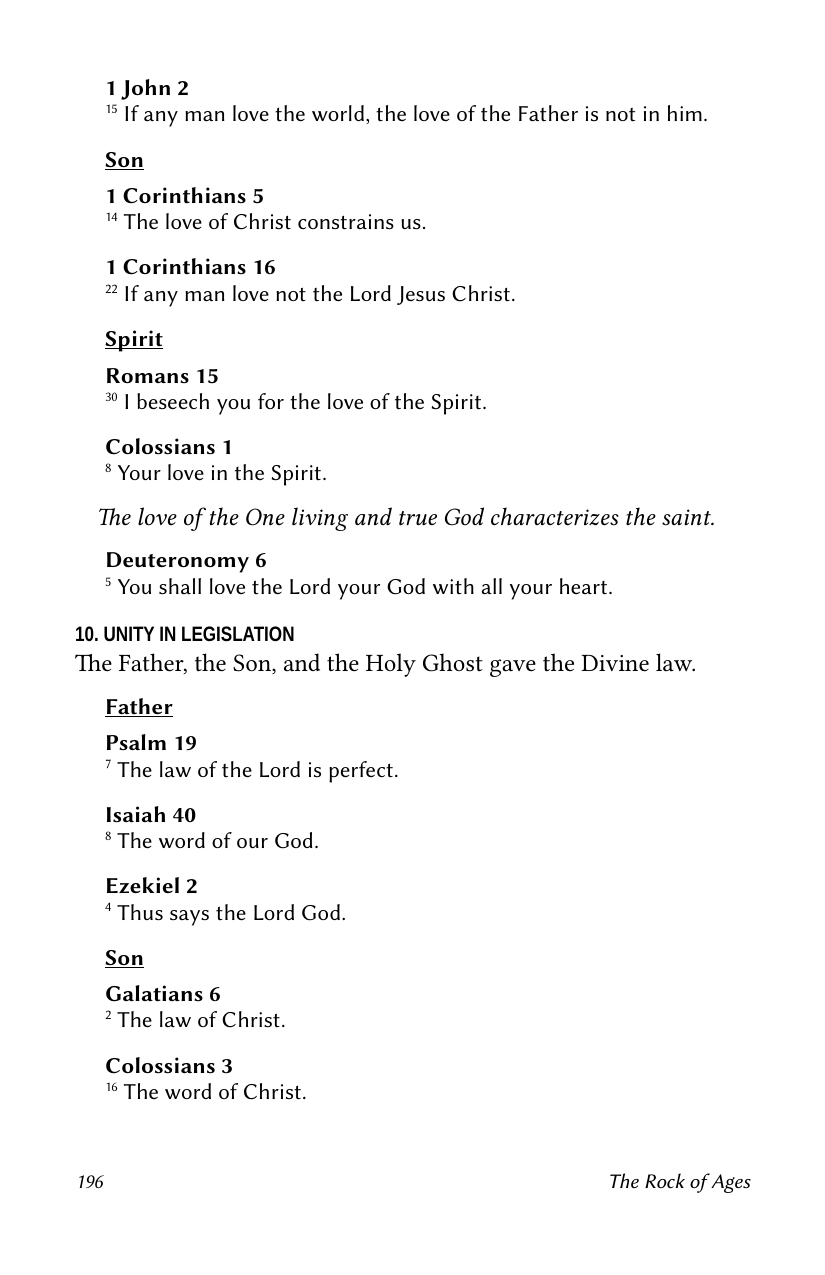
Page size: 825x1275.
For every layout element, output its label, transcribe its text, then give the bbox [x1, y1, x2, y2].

text 7 The law of the Lord is perfect. [105, 756, 720, 783]
text 16 The word of Christ. [105, 1079, 720, 1105]
text 8 The word of our God. [105, 828, 720, 854]
text 30 I beseech you for the love of the Spirit. [105, 389, 720, 415]
text Son [105, 146, 750, 173]
text The Father, the Son, and the Holy Ghost gave the Divine law. [75, 649, 750, 677]
text Isaiah 40 [105, 802, 750, 828]
text 4 Thus says the Lord God. [105, 899, 720, 926]
text Ezekiel 2 [105, 873, 750, 899]
text Galatians 6 [105, 981, 750, 1007]
text 14 The love of Christ constrains us. [105, 209, 720, 235]
text The love of the One living and true God characterizes the saint. [75, 502, 750, 531]
text 1 Corinthians 5 [105, 183, 750, 209]
text Colossians 3 [105, 1053, 750, 1079]
text 2 The law of Christ. [105, 1007, 720, 1033]
subtitle 10. Unity in Legislation [75, 622, 750, 646]
text 1 John 2 [105, 75, 750, 101]
text Deuteronomy 6 [105, 547, 750, 573]
text Spirit [105, 326, 750, 352]
text 8 Your love in the Spirit. [105, 460, 720, 486]
text Father [105, 694, 750, 720]
text Son [105, 945, 750, 971]
text Romans 15 [105, 362, 750, 389]
text 22 If any man love not the Lord Jesus Christ. [105, 281, 720, 307]
text 5 You shall love the Lord your God with all your heart. [105, 573, 720, 600]
text 15 If any man love the world, the love of the Father is not in him. [105, 101, 720, 127]
text Psalm 19 [105, 730, 750, 756]
text Colossians 1 [105, 434, 750, 460]
text 1 Corinthians 16 [105, 254, 750, 281]
